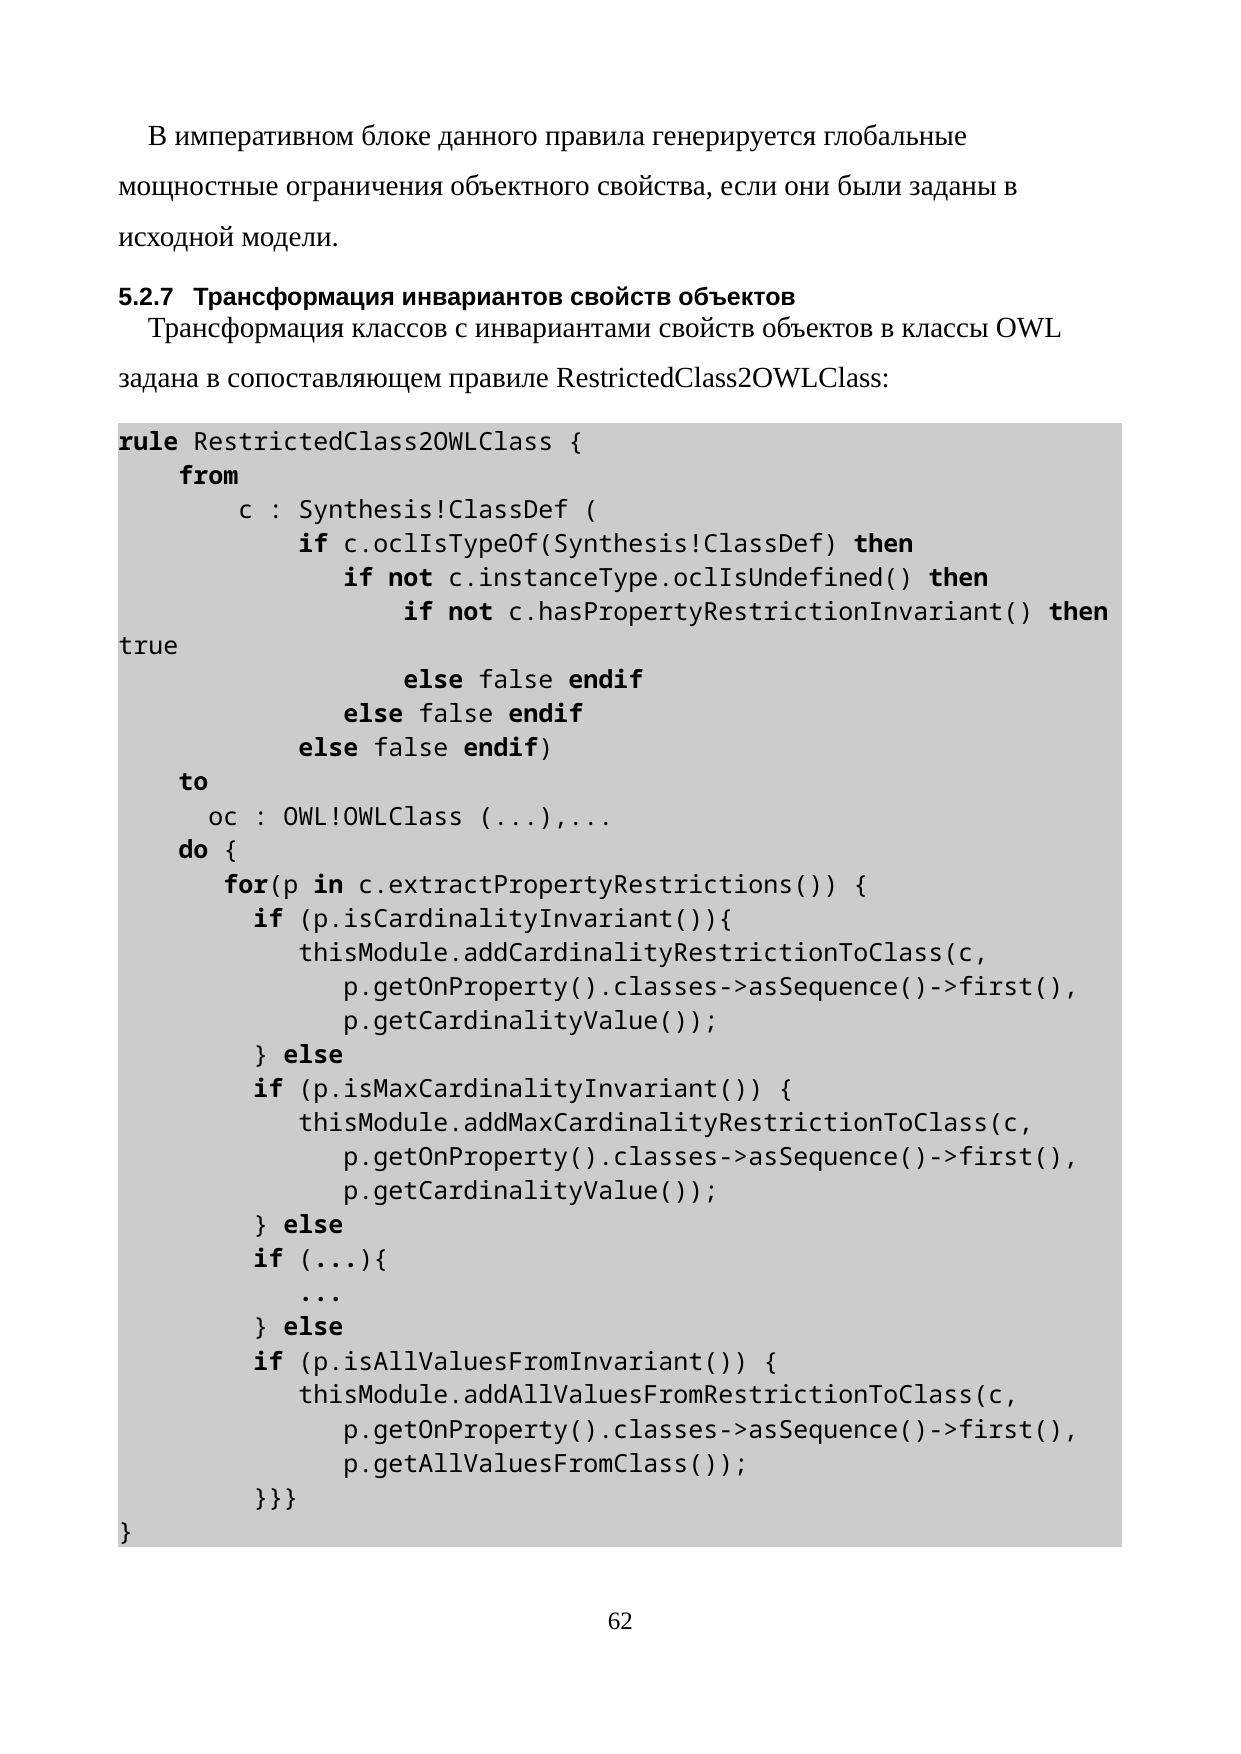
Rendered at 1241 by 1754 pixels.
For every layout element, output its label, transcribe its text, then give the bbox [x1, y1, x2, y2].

text В императивном блоке данного правила генерируется глобальные мощностные ограничения объектного свойства, если они были заданы в исходной модели. [118, 118, 1122, 252]
text Трансформация классов с инвариантами свойств объектов в классы OWL задана в сопоставляющем правиле RestrictedClass2OWLClass: [118, 310, 1122, 394]
text rule RestrictedClass2OWLClass { from c : Synthesis!ClassDef ( if c.oclIsTypeOf(Synthesis!ClassDef) then if not c.instanceType.oclIsUndefined() then if not c.hasPropertyRestrictionInvariant() then true else false endif else false endif else false endif) to oc : OWL!OWLClass (...),... do { for(p in c.extractPropertyRestrictions()) { if (p.isCardinalityInvariant()){ thisModule.addCardinalityRestrictionToClass(c, p.getOnProperty().classes->asSequence()->first(), p.getCardinalityValue()); } else if (p.isMaxCardinalityInvariant()) { thisModule.addMaxCardinalityRestrictionToClass(c, p.getOnProperty().classes->asSequence()->first(), p.getCardinalityValue()); } else if (...){ ... } else if (p.isAllValuesFromInvariant()) { thisModule.addAllValuesFromRestrictionToClass(c, p.getOnProperty().classes->asSequence()->first(), p.getAllValuesFromClass()); }}} } [118, 423, 1122, 1547]
subtitle Трансформация инвариантов свойств объектов [118, 282, 1122, 310]
